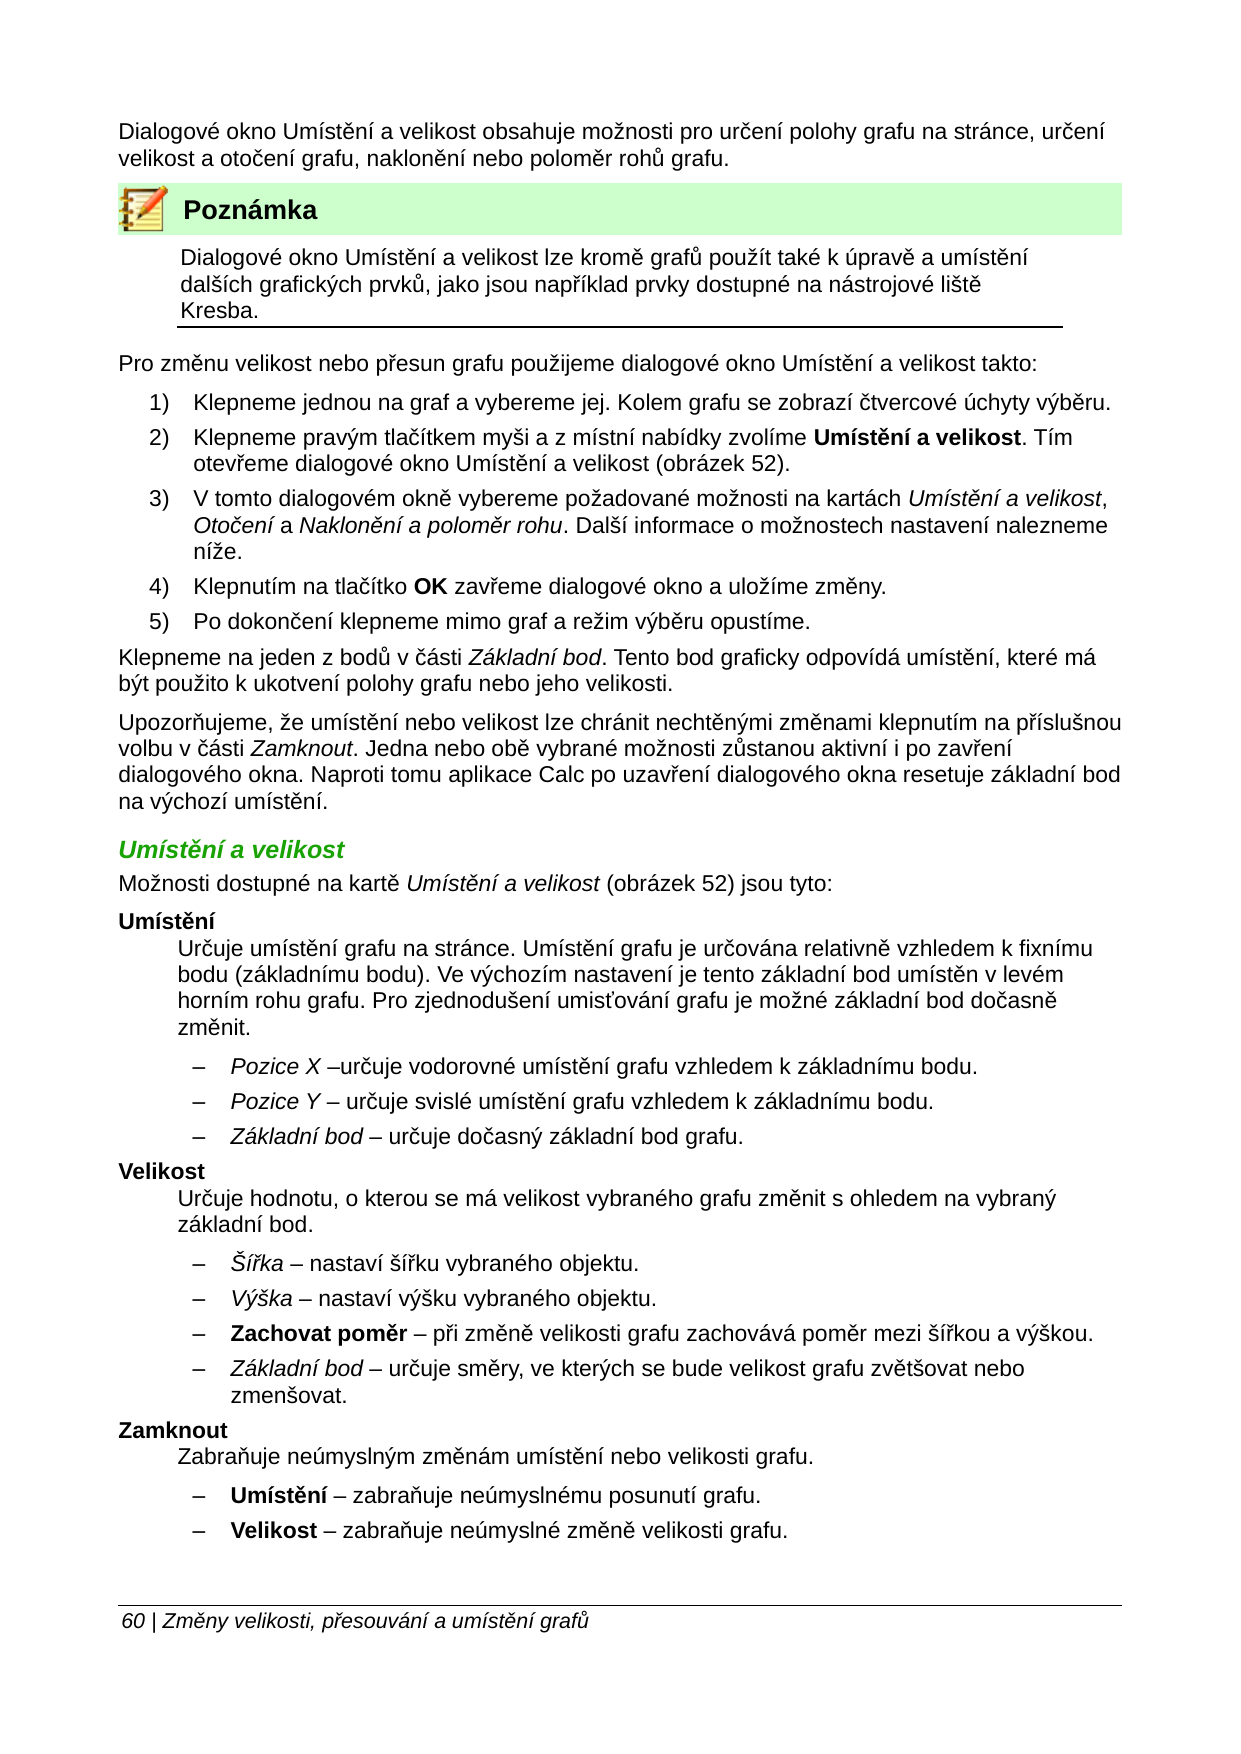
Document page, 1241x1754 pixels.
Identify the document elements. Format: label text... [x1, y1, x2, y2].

text Dialogové okno Umístění a velikost lze kromě grafů použít také k úpravě a umístění dalších grafických prvků, jako jsou například prvky dostupné na nástrojové liště Kresba. [177, 241, 1063, 326]
subtitle Umístění a velikost [118, 835, 1122, 863]
list Výška – nastaví výšku vybraného objektu. [192, 1285, 1122, 1311]
text Velikost [118, 1158, 1122, 1184]
list Možnosti dostupné na kartě Umístění a velikost (obrázek 52) jsou tyto: [118, 869, 1122, 896]
list Základní bod – určuje dočasný základní bod grafu. [192, 1123, 1122, 1149]
list Klepneme pravým tlačítkem myši a z místní nabídky zvolíme Umístění a velikost. Tím otevřeme dialogové okno Umístění a velikost (obrázek 52). [169, 424, 1122, 476]
subtitle Poznámka [118, 183, 1122, 235]
list Klepnutím na tlačítko OK zavřeme dialogové okno a uložíme změny. [169, 573, 1122, 599]
text Umístění [118, 908, 1122, 935]
list Velikost – zabraňuje neúmyslné změně velikosti grafu. [192, 1517, 1122, 1544]
text Dialogové okno Umístění a velikost obsahuje možnosti pro určení polohy grafu na stránce, určení velikost a otočení grafu, naklonění nebo poloměr rohů grafu. [118, 118, 1122, 171]
list Pozice Y – určuje svislé umístění grafu vzhledem k základnímu bodu. [192, 1088, 1122, 1114]
picture [119, 184, 170, 235]
list Umístění – zabraňuje neúmyslnému posunutí grafu. [192, 1482, 1122, 1508]
list V tomto dialogovém okně vybereme požadované možnosti na kartách Umístění a velikost, Otočení a Naklonění a poloměr rohu. Další informace o možnostech nastavení nalezneme níže. [169, 485, 1122, 564]
text Určuje hodnotu, o kterou se má velikost vybraného grafu změnit s ohledem na vybraný základní bod. [177, 1184, 1122, 1237]
list Klepneme jednou na graf a vybereme jej. Kolem grafu se zobrazí čtvercové úchyty výběru. [169, 388, 1122, 415]
text Zamknout [118, 1417, 1122, 1443]
list Pro změnu velikost nebo přesun grafu použijeme dialogové okno Umístění a velikost takto: [118, 349, 1122, 376]
text Zabraňuje neúmyslným změnám umístění nebo velikosti grafu. [177, 1443, 1122, 1470]
text Upozorňujeme, že umístění nebo velikost lze chránit nechtěnými změnami klepnutím na příslušnou volbu v části Zamknout. Jedna nebo obě vybrané možnosti zůstanou aktivní i po zavření dialogového okna. Naproti tomu aplikace Calc po uzavření dialogového okna resetuje základní bod na výchozí umístění. [118, 709, 1122, 814]
list Po dokončení klepneme mimo graf a režim výběru opustíme. [169, 608, 1122, 635]
text Klepneme na jeden z bodů v části Základní bod. Tento bod graficky odpovídá umístění, které má být použito k ukotvení polohy grafu nebo jeho velikosti. [118, 643, 1122, 696]
list Základní bod – určuje směry, ve kterých se bude velikost grafu zvětšovat nebo zmenšovat. [192, 1355, 1122, 1408]
text Určuje umístění grafu na stránce. Umístění grafu je určována relativně vzhledem k fixnímu bodu (základnímu bodu). Ve výchozím nastavení je tento základní bod umístěn v levém horním rohu grafu. Pro zjednodušení umisťování grafu je možné základní bod dočasně změnit. [177, 935, 1122, 1040]
list Pozice X –určuje vodorovné umístění grafu vzhledem k základnímu bodu. [192, 1053, 1122, 1079]
list Zachovat poměr – při změně velikosti grafu zachovává poměr mezi šířkou a výškou. [192, 1320, 1122, 1347]
list Šířka – nastaví šířku vybraného objektu. [192, 1250, 1122, 1276]
